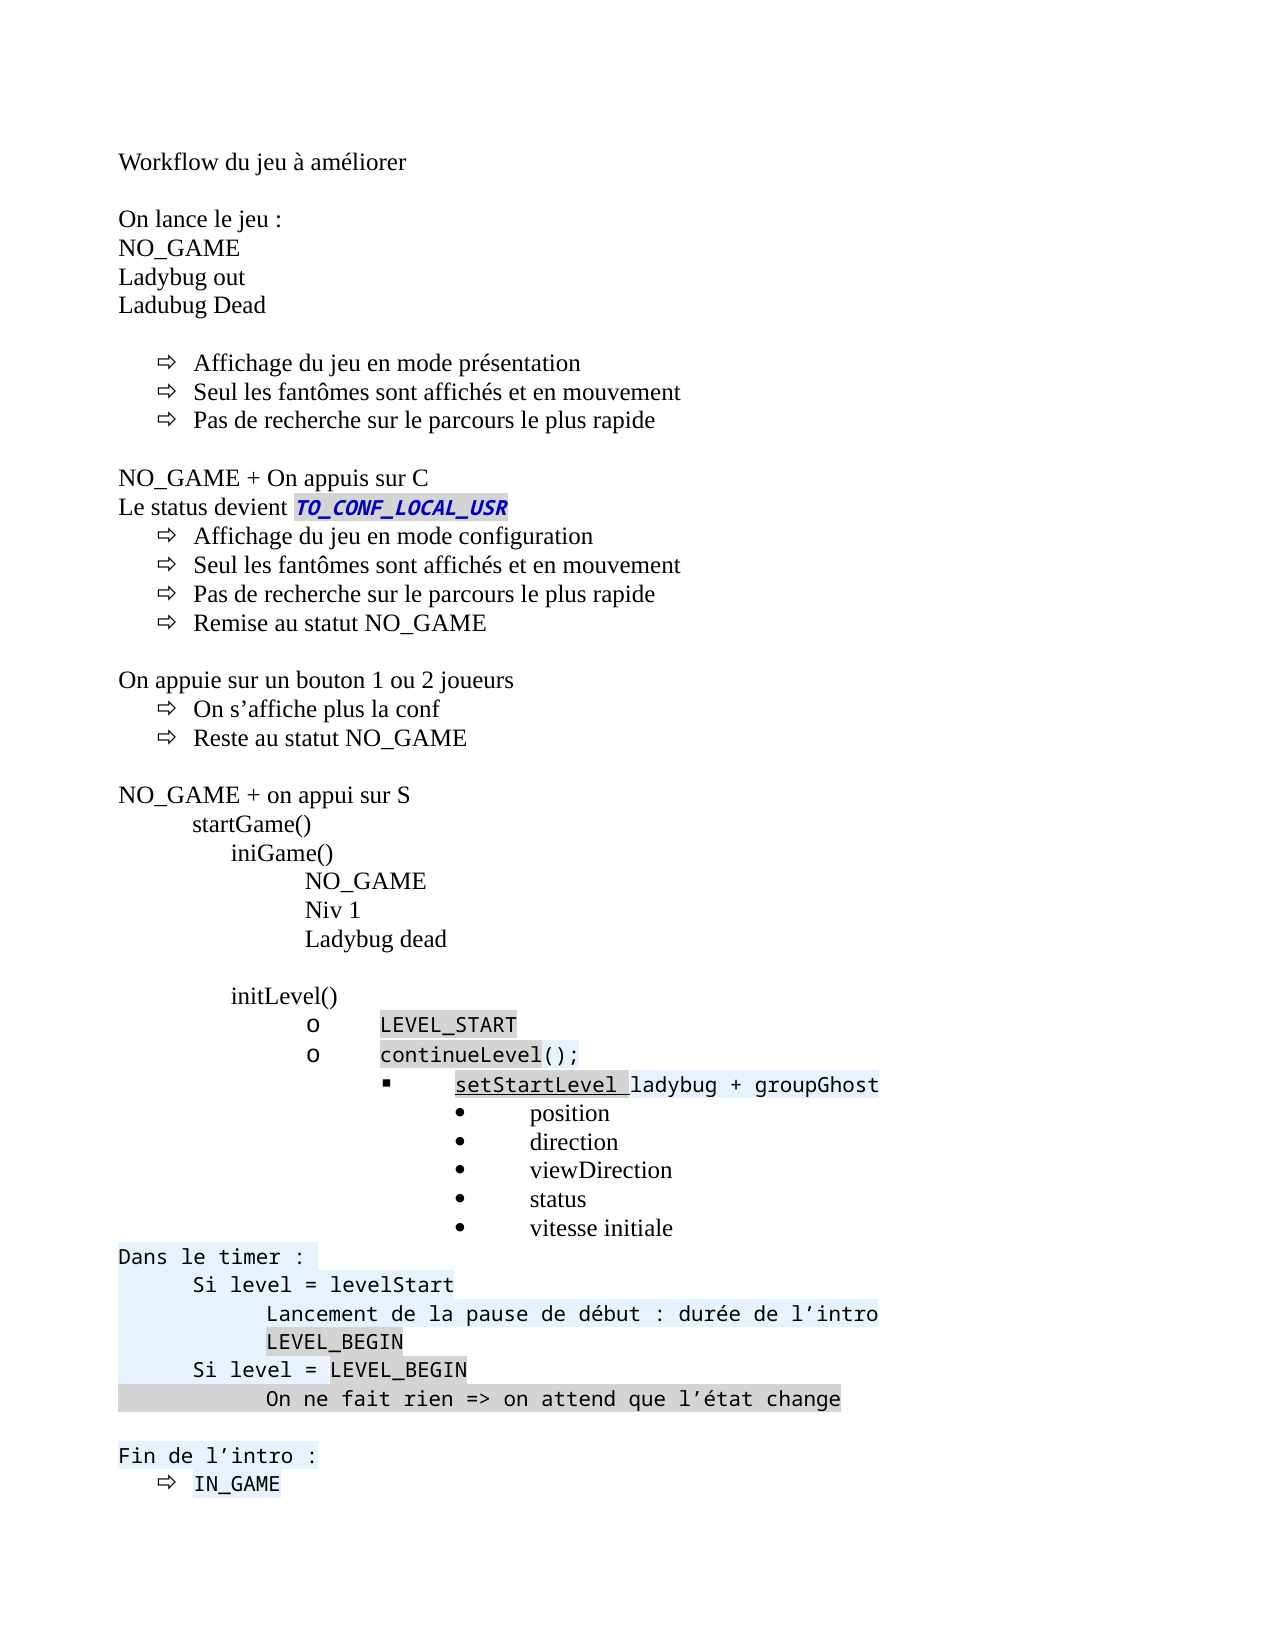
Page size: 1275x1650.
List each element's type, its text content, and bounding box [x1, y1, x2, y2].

text initLevel() [231, 981, 1157, 1010]
text iniGame() [231, 838, 1157, 866]
list Pas de recherche sur le parcours le plus rapide [156, 406, 1157, 434]
text NO_GAME + On appuis sur C [118, 463, 1157, 492]
text Si level = levelStart [118, 1270, 1157, 1299]
text Ladybug dead [231, 924, 1157, 953]
list IN_GAME [156, 1469, 1157, 1498]
text Le status devient TO_CONF_LOCAL_USR [118, 492, 1157, 521]
list Affichage du jeu en mode présentation [156, 348, 1157, 377]
text NO_GAME [231, 866, 1157, 895]
text Si level = LEVEL_BEGIN [118, 1356, 1157, 1384]
list direction [456, 1127, 1157, 1156]
text LEVEL_BEGIN [118, 1327, 1157, 1356]
text Dans le timer : [118, 1242, 1157, 1270]
list position [456, 1098, 1157, 1127]
text NO_GAME + on appui sur S [118, 780, 1157, 809]
list Affichage du jeu en mode configuration [156, 521, 1157, 550]
text Niv 1 [231, 895, 1157, 924]
list status [456, 1184, 1157, 1213]
list Seul les fantômes sont affichés et en mouvement [156, 550, 1157, 579]
text Workflow du jeu à améliorer [118, 147, 1157, 176]
list viewDirection [456, 1156, 1157, 1184]
text Ladybug out [118, 262, 1157, 291]
text Lancement de la pause de début : durée de l’intro [118, 1299, 1157, 1327]
list continueLevel(); [306, 1040, 1157, 1070]
list LEVEL_START [306, 1010, 1157, 1040]
list Pas de recherche sur le parcours le plus rapide [156, 579, 1157, 608]
list Remise au statut NO_GAME [156, 608, 1157, 636]
list Reste au statut NO_GAME [156, 723, 1157, 751]
text Fin de l’intro : [118, 1441, 1157, 1469]
text NO_GAME [118, 233, 1157, 262]
list On s’affiche plus la conf [156, 694, 1157, 723]
text On lance le jeu : [118, 204, 1157, 233]
list setStartLevel ladybug + groupGhost [381, 1070, 1157, 1098]
text Ladubug Dead [118, 291, 1157, 319]
text startGame() [118, 809, 1157, 838]
text On ne fait rien => on attend que l’état change [118, 1384, 1157, 1412]
text On appuie sur un bouton 1 ou 2 joueurs [118, 665, 1157, 694]
list vitesse initiale [456, 1213, 1157, 1242]
list Seul les fantômes sont affichés et en mouvement [156, 377, 1157, 406]
